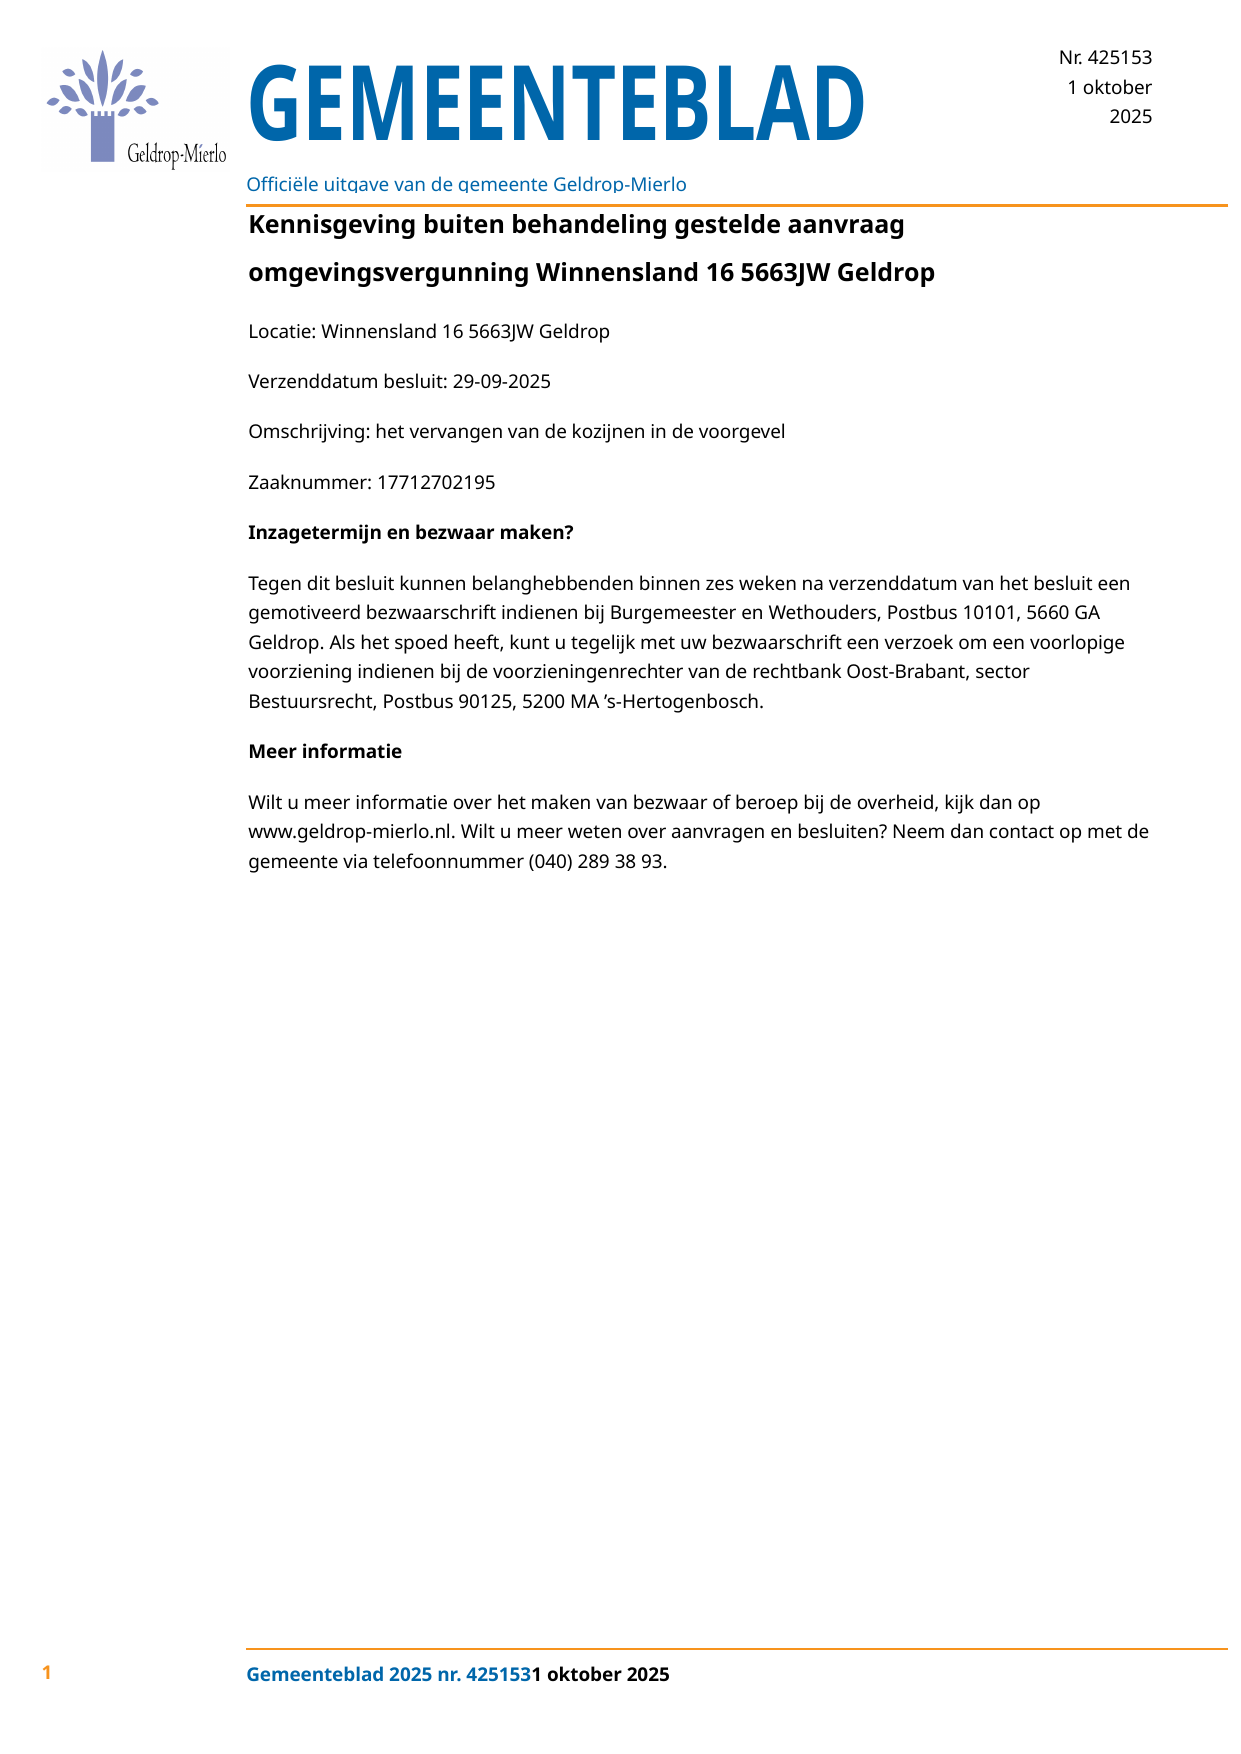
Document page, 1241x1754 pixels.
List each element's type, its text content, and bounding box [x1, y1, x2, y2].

text Meer informatie [248, 739, 1152, 764]
text Omschrijving: het vervangen van de kozijnen in de voorgevel [248, 419, 1152, 444]
text Tegen dit besluit kunnen belanghebbenden binnen zes weken na verzenddatum van het besluit een gemotiveerd bezwaarschrift indienen bij Burgemeester en Wethouders, Postbus 10101, 5660 GA Geldrop. Als het spoed heeft, kunt u tegelijk met uw bezwaarschrift een verzoek om een voorlopige voorziening indienen bij de voorzieningenrechter van de rechtbank Oost-Brabant, sector Bestuursrecht, Postbus 90125, 5200 MA ’s-Hertogenbosch. [248, 570, 1152, 714]
text Kennisgeving buiten behandeling gestelde aanvraag omgevingsvergunning Winnensland 16 5663JW Geldrop [248, 207, 1152, 288]
text Wilt u meer informatie over het maken van bezwaar of beroep bij de overheid, kijk dan op www.geldrop-mierlo.nl. Wilt u meer weten over aanvragen en besluiten? Neem dan contact op met de gemeente via telefoonnummer (040) 289 38 93. [248, 789, 1152, 874]
text Verzenddatum besluit: 29-09-2025 [248, 368, 1152, 394]
text Inzagetermijn en bezwaar maken? [248, 519, 1152, 545]
text Zaaknummer: 17712702195 [248, 469, 1152, 495]
picture [41, 47, 231, 172]
text Locatie: Winnensland 16 5663JW Geldrop [248, 318, 1152, 344]
